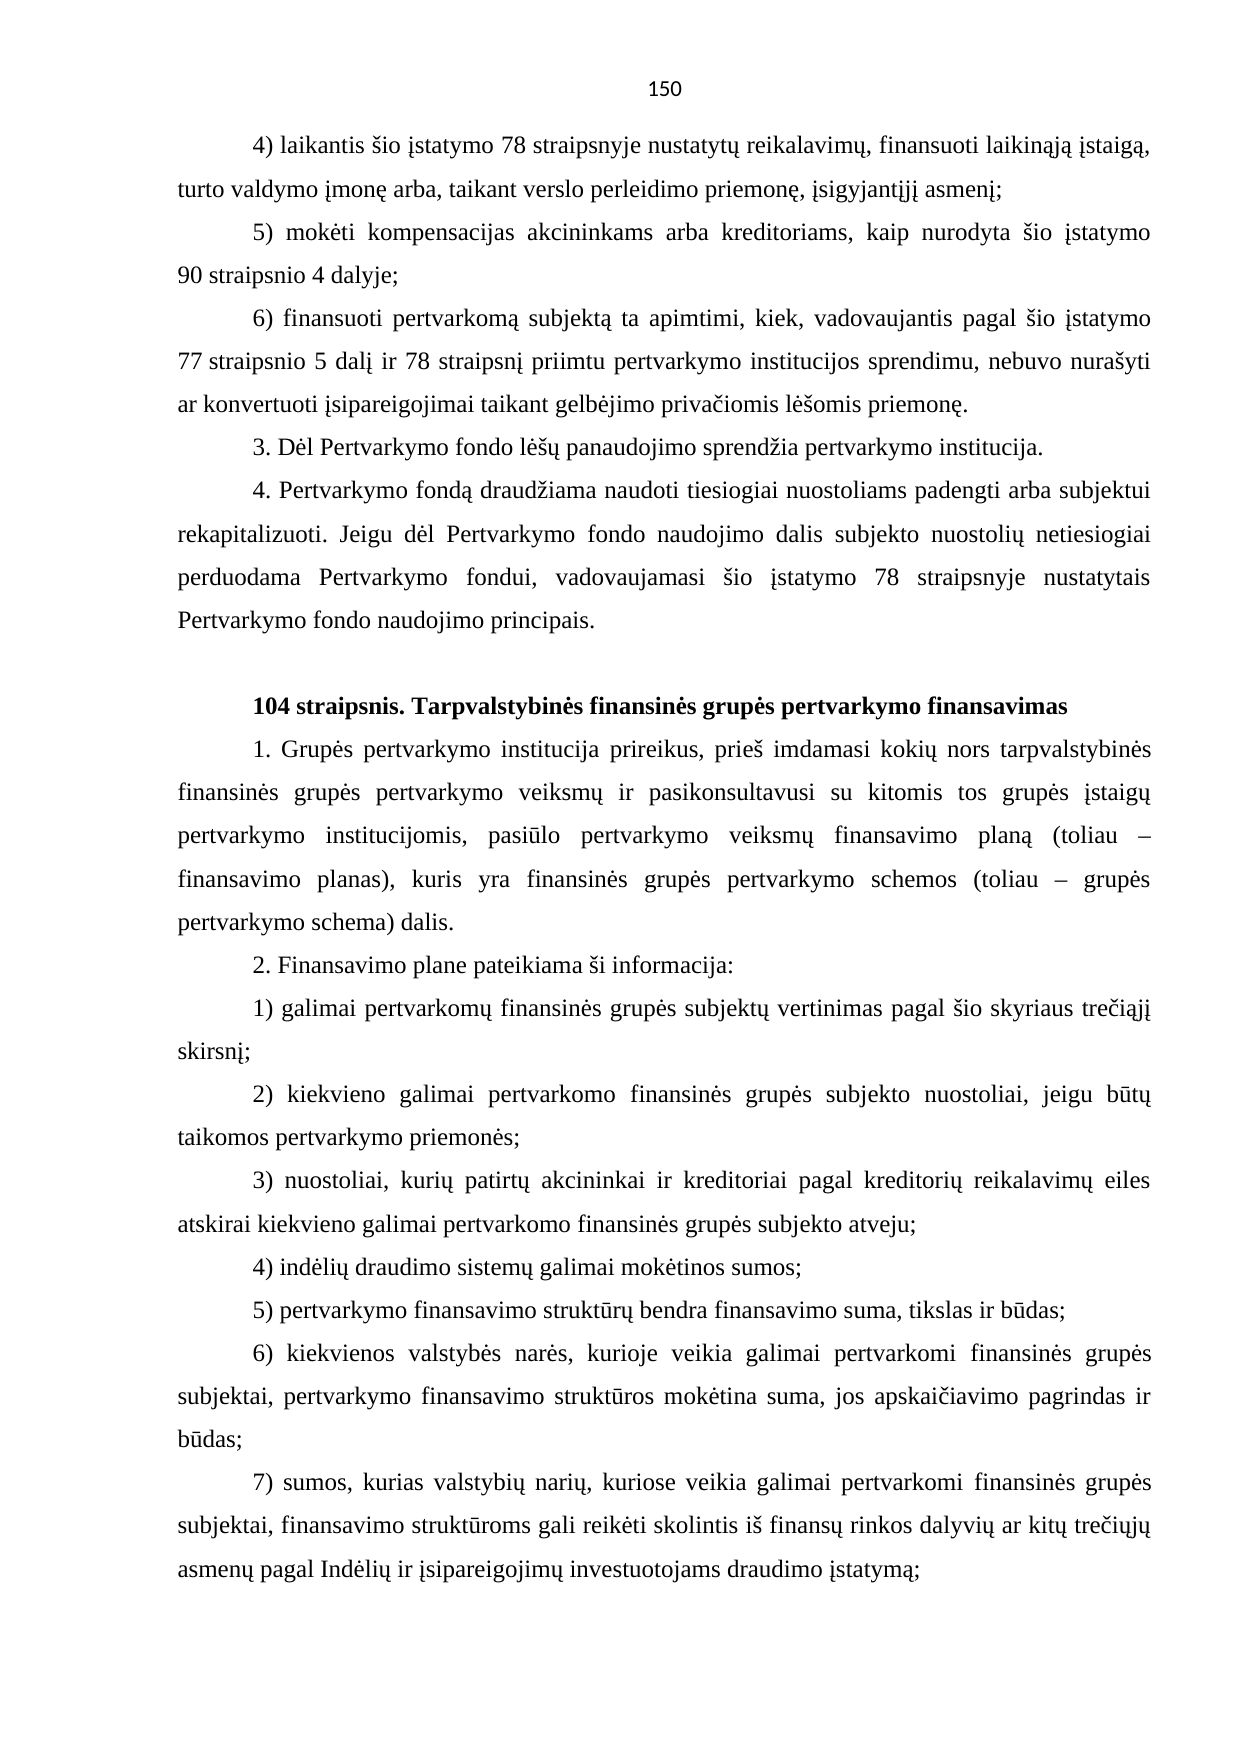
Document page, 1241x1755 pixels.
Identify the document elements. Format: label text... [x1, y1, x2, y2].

text 5) pertvarkymo finansavimo struktūrų bendra finansavimo suma, tikslas ir būdas; [177, 1295, 1152, 1324]
text 4. Pertvarkymo fondą draudžiama naudoti tiesiogiai nuostoliams padengti arba subjektui rekapitalizuoti. Jeigu dėl Pertvarkymo fondo naudojimo dalis subjekto nuostolių netiesiogiai perduodama Pertvarkymo fondui, vadovaujamasi šio įstatymo 78 straipsnyje nustatytais Pertvarkymo fondo naudojimo principais. [177, 476, 1152, 634]
text 7) sumos, kurias valstybių narių, kuriose veikia galimai pertvarkomi finansinės grupės subjektai, finansavimo struktūroms gali reikėti skolintis iš finansų rinkos dalyvių ar kitų trečiųjų asmenų pagal Indėlių ir įsipareigojimų investuotojams draudimo įstatymą; [177, 1467, 1152, 1582]
text 2. Finansavimo plane pateikiama ši informacija: [177, 950, 1152, 979]
text 3. Dėl Pertvarkymo fondo lėšų panaudojimo sprendžia pertvarkymo institucija. [177, 432, 1152, 461]
text 4) indėlių draudimo sistemų galimai mokėtinos sumos; [177, 1252, 1152, 1281]
text 1. Grupės pertvarkymo institucija prireikus, prieš imdamasi kokių nors tarpvalstybinės finansinės grupės pertvarkymo veiksmų ir pasikonsultavusi su kitomis tos grupės įstaigų pertvarkymo institucijomis, pasiūlo pertvarkymo veiksmų finansavimo planą (toliau – finansavimo planas), kuris yra finansinės grupės pertvarkymo schemos (toliau – grupės pertvarkymo schema) dalis. [177, 734, 1152, 936]
text 4) laikantis šio įstatymo 78 straipsnyje nustatytų reikalavimų, finansuoti laikinąją įstaigą, turto valdymo įmonę arba, taikant verslo perleidimo priemonę, įsigyjantįjį asmenį; [177, 131, 1152, 202]
text 3) nuostoliai, kurių patirtų akcininkai ir kreditoriai pagal kreditorių reikalavimų eiles atskirai kiekvieno galimai pertvarkomo finansinės grupės subjekto atveju; [177, 1166, 1152, 1237]
text 1) galimai pertvarkomų finansinės grupės subjektų vertinimas pagal šio skyriaus trečiąjį skirsnį; [177, 993, 1152, 1065]
text 104 straipsnis. Tarpvalstybinės finansinės grupės pertvarkymo finansavimas [177, 691, 1152, 720]
text 5) mokėti kompensacijas akcininkams arba kreditoriams, kaip nurodyta šio įstatymo 90 straipsnio 4 dalyje; [177, 217, 1152, 289]
text 6) kiekvienos valstybės narės, kurioje veikia galimai pertvarkomi finansinės grupės subjektai, pertvarkymo finansavimo struktūros mokėtina suma, jos apskaičiavimo pagrindas ir būdas; [177, 1338, 1152, 1453]
text 6) finansuoti pertvarkomą subjektą ta apimtimi, kiek, vadovaujantis pagal šio įstatymo 77 straipsnio 5 dalį ir 78 straipsnį priimtu pertvarkymo institucijos sprendimu, nebuvo nurašyti ar konvertuoti įsipareigojimai taikant gelbėjimo privačiomis lėšomis priemonę. [177, 303, 1152, 418]
text 2) kiekvieno galimai pertvarkomo finansinės grupės subjekto nuostoliai, jeigu būtų taikomos pertvarkymo priemonės; [177, 1079, 1152, 1151]
